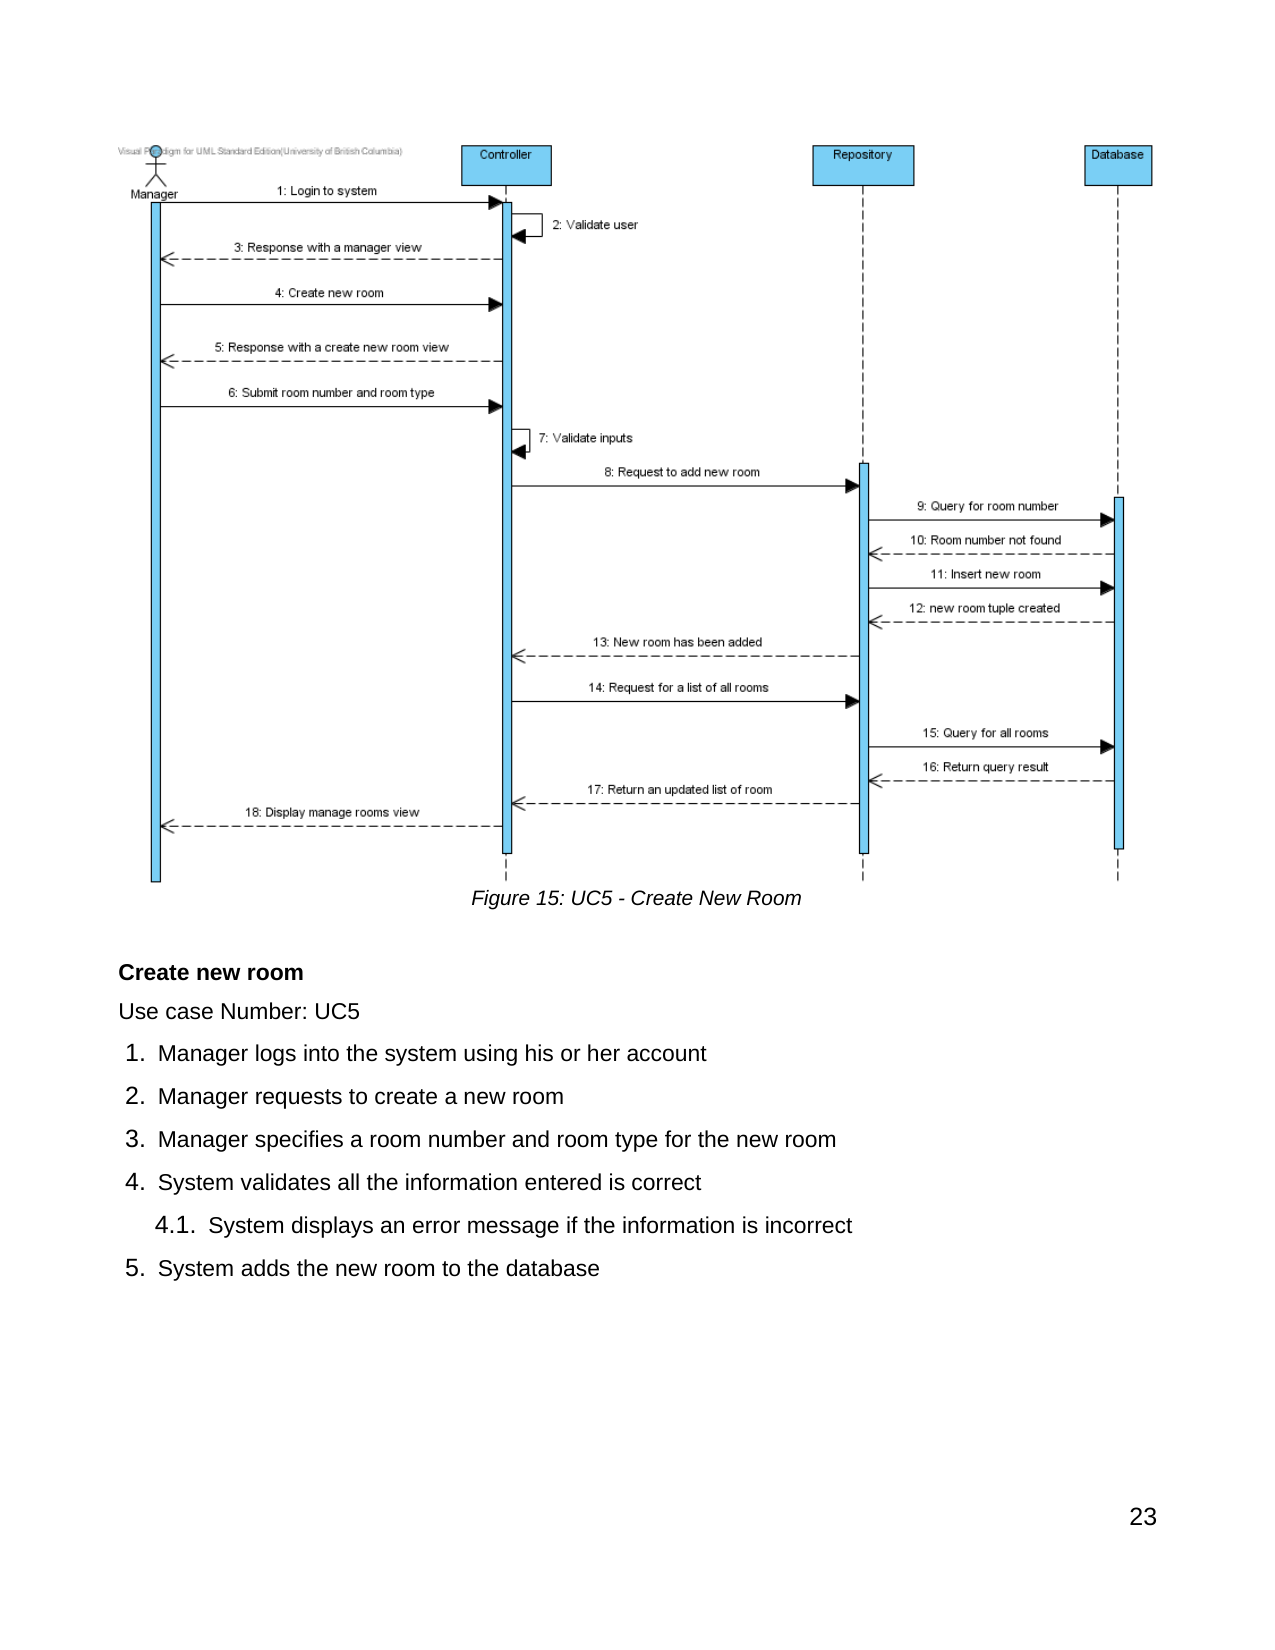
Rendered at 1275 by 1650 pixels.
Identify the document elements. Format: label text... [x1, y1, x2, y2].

list System displays an error message if the information is incorrect [118, 1210, 1157, 1239]
text [118, 118, 1157, 143]
list Manager requests to create a new room [118, 1081, 1157, 1109]
picture [118, 143, 1157, 887]
text Figure 15: UC5 - Create New Room [118, 887, 1157, 910]
list System adds the new room to the database [118, 1253, 1157, 1282]
list Manager logs into the system using his or her account [118, 1037, 1157, 1066]
list System validates all the information entered is correct [118, 1167, 1157, 1196]
list Manager specifies a room number and room type for the new room [118, 1124, 1157, 1152]
text [118, 910, 1157, 959]
subtitle Create new room [118, 959, 1157, 986]
text Use case Number: UC5 [118, 998, 1157, 1024]
